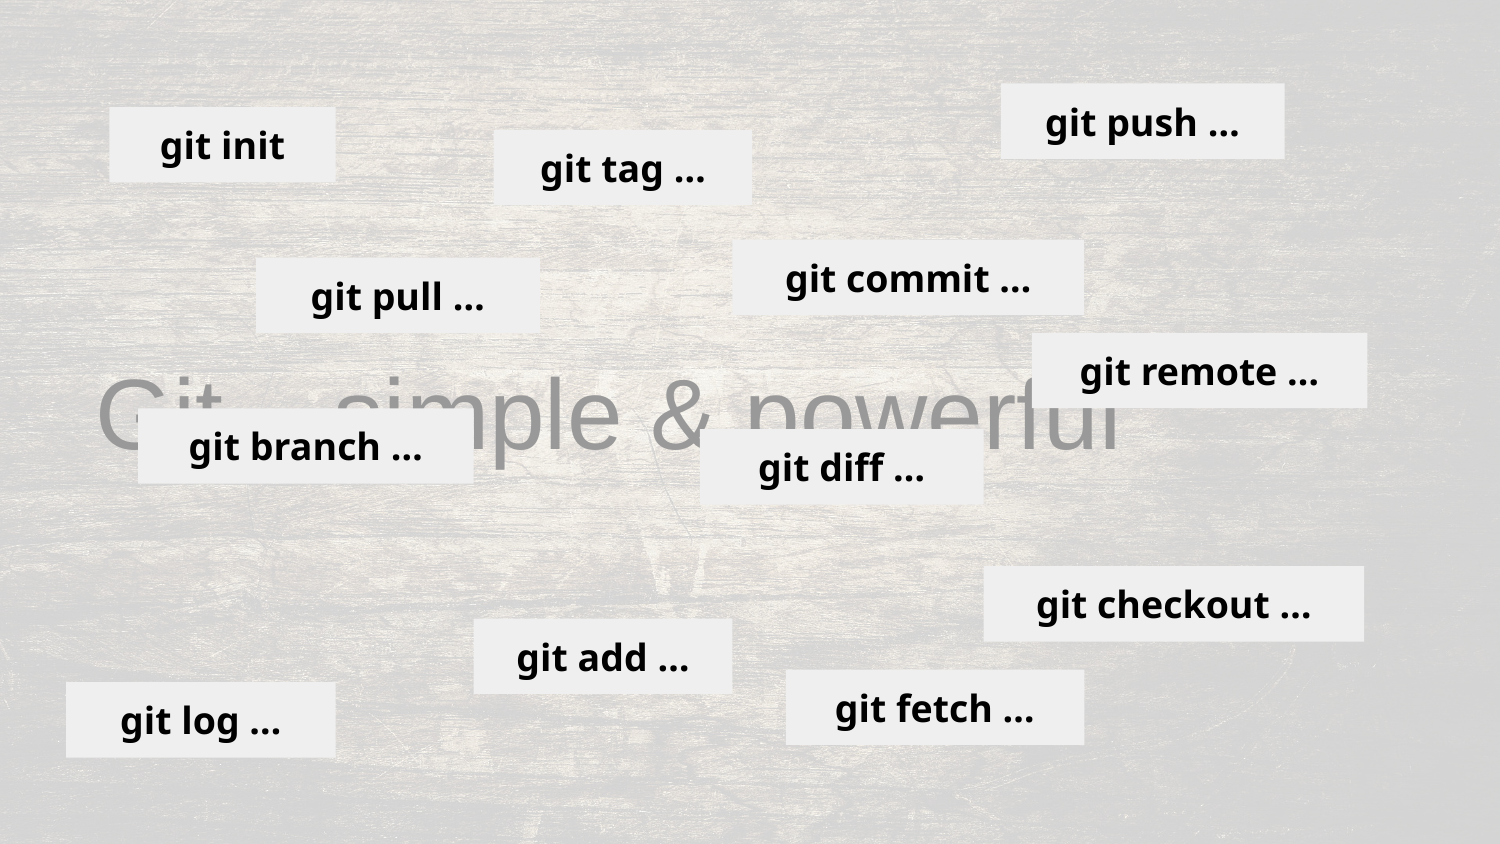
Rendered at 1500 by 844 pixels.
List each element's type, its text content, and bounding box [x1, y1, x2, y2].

text_box git init [109, 107, 336, 183]
title Git – simple & powerful [80, 73, 1320, 745]
text_box git add … [473, 618, 733, 694]
text_box git pull … [256, 257, 540, 334]
text_box git push … [1000, 83, 1285, 159]
text_box git log … [66, 682, 336, 758]
text_box git branch … [138, 408, 474, 484]
text_box git fetch … [785, 669, 1085, 745]
text_box git tag … [493, 129, 753, 206]
text_box git commit … [732, 239, 1085, 316]
text_box git checkout … [983, 566, 1365, 642]
text_box git diff … [699, 429, 984, 505]
text_box git remote … [1031, 332, 1368, 409]
picture [0, 0, 1500, 844]
